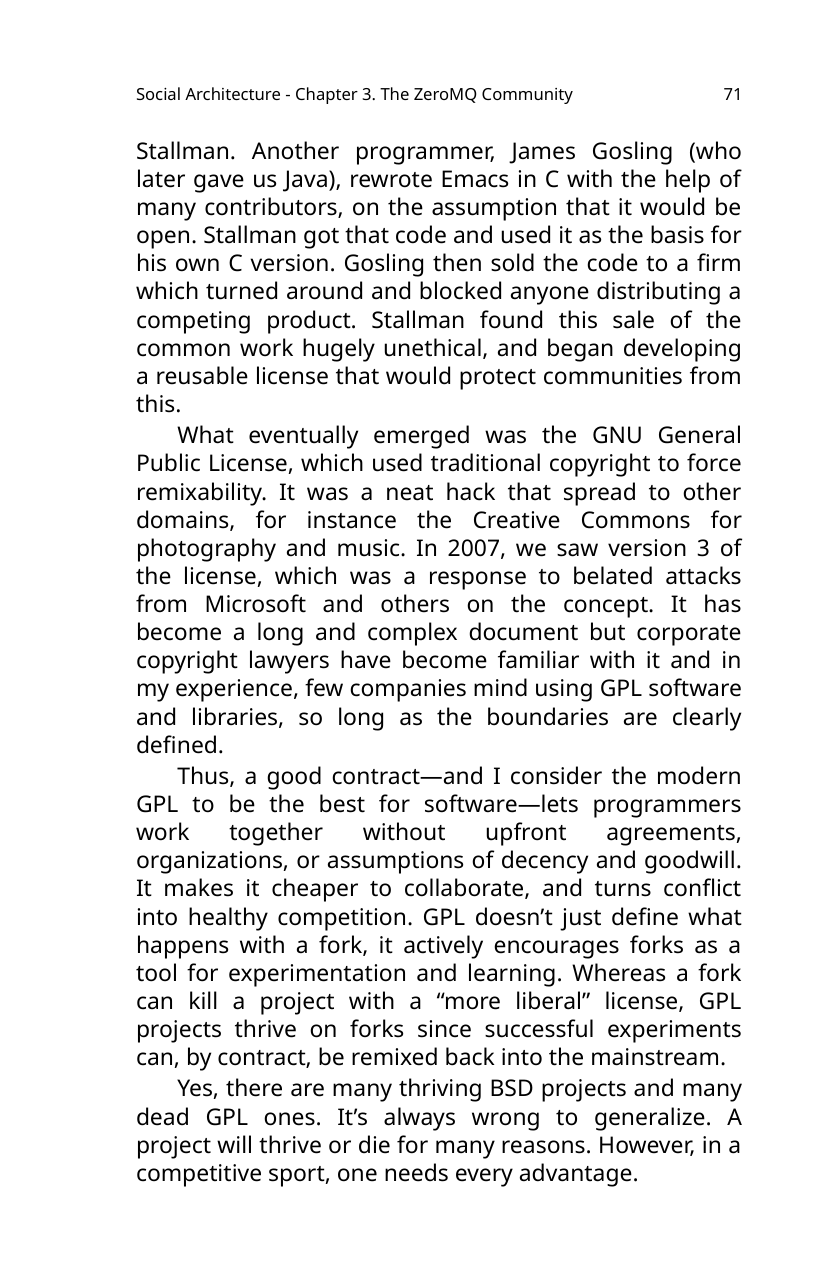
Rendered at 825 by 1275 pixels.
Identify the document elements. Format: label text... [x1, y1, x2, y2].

text What eventually emerged was the GNU General Public License, which used traditional copyright to force remixability. It was a neat hack that spread to other domains, for instance the Creative Commons for photography and music. In 2007, we saw version 3 of the license, which was a response to belated attacks from Microsoft and others on the concept. It has become a long and complex document but corporate copyright lawyers have become familiar with it and in my experience, few companies mind using GPL software and libraries, so long as the boundaries are clearly defined. [136, 419, 742, 760]
text Stallman. Another programmer, James Gosling (who later gave us Java), rewrote Emacs in C with the help of many contributors, on the assumption that it would be open. Stallman got that code and used it as the basis for his own C version. Gosling then sold the code to a firm which turned around and blocked anyone distributing a competing product. Stallman found this sale of the common work hugely unethical, and began developing a reusable license that would protect communities from this. [136, 135, 742, 419]
text Yes, there are many thriving BSD projects and many dead GPL ones. It’s always wrong to generalize. A project will thrive or die for many reasons. However, in a competitive sport, one needs every advantage. [136, 1072, 742, 1188]
text Thus, a good contract—and I consider the modern GPL to be the best for software—lets programmers work together without upfront agreements, organizations, or assumptions of decency and goodwill. It makes it cheaper to collaborate, and turns conflict into healthy competition. GPL doesn’t just define what happens with a fork, it actively encourages forks as a tool for experimentation and learning. Whereas a fork can kill a project with a “more liberal” license, GPL projects thrive on forks since successful experiments can, by contract, be remixed back into the mainstream. [136, 760, 742, 1072]
